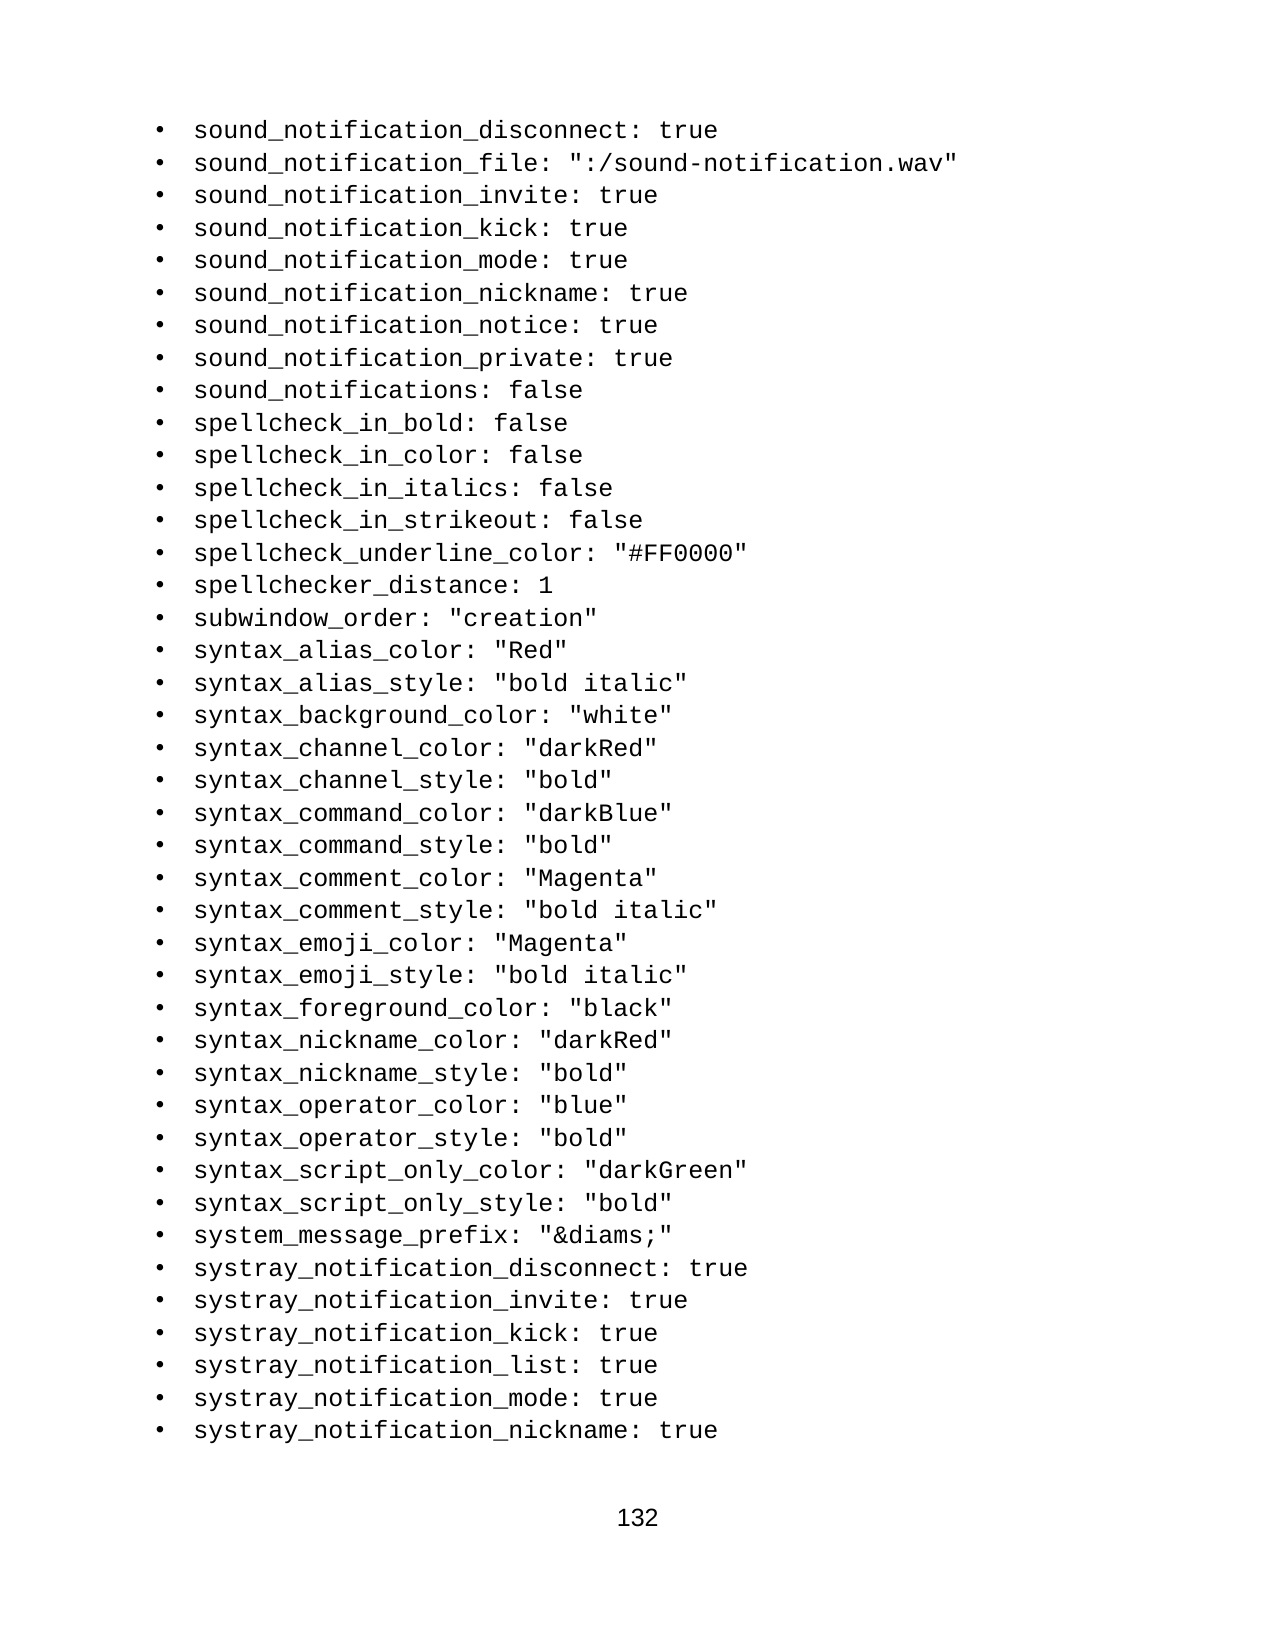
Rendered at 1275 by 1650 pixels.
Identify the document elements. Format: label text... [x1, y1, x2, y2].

list syntax_command_color: "darkBlue" [156, 801, 1157, 829]
list syntax_background_color: "white" [156, 703, 1157, 731]
list systray_notification_disconnect: true [156, 1256, 1157, 1284]
list sound_notification_disconnect: true [156, 118, 1157, 146]
list syntax_operator_color: "blue" [156, 1093, 1157, 1121]
list sound_notification_nickname: true [156, 281, 1157, 309]
list syntax_operator_style: "bold" [156, 1126, 1157, 1154]
list systray_notification_nickname: true [156, 1418, 1157, 1446]
list syntax_foreground_color: "black" [156, 996, 1157, 1024]
list sound_notification_file: ":/sound-notification.wav" [156, 151, 1157, 179]
list sound_notification_private: true [156, 346, 1157, 374]
list subwindow_order: "creation" [156, 606, 1157, 634]
list sound_notification_kick: true [156, 216, 1157, 244]
list sound_notifications: false [156, 378, 1157, 406]
list syntax_comment_style: "bold italic" [156, 898, 1157, 926]
list spellchecker_distance: 1 [156, 573, 1157, 601]
list systray_notification_invite: true [156, 1288, 1157, 1316]
list spellcheck_underline_color: "#FF0000" [156, 541, 1157, 569]
list syntax_nickname_style: "bold" [156, 1061, 1157, 1089]
list syntax_channel_style: "bold" [156, 768, 1157, 796]
list system_message_prefix: "&diams;" [156, 1223, 1157, 1251]
list spellcheck_in_bold: false [156, 411, 1157, 439]
list spellcheck_in_color: false [156, 443, 1157, 471]
list sound_notification_mode: true [156, 248, 1157, 276]
list systray_notification_mode: true [156, 1386, 1157, 1414]
list syntax_emoji_color: "Magenta" [156, 931, 1157, 959]
list syntax_script_only_color: "darkGreen" [156, 1158, 1157, 1186]
list spellcheck_in_italics: false [156, 476, 1157, 504]
list syntax_alias_style: "bold italic" [156, 671, 1157, 699]
list syntax_emoji_style: "bold italic" [156, 963, 1157, 991]
list syntax_channel_color: "darkRed" [156, 736, 1157, 764]
list spellcheck_in_strikeout: false [156, 508, 1157, 536]
list syntax_comment_color: "Magenta" [156, 866, 1157, 894]
list systray_notification_list: true [156, 1353, 1157, 1381]
list syntax_script_only_style: "bold" [156, 1191, 1157, 1219]
list syntax_alias_color: "Red" [156, 638, 1157, 666]
list syntax_nickname_color: "darkRed" [156, 1028, 1157, 1056]
list systray_notification_kick: true [156, 1321, 1157, 1349]
list syntax_command_style: "bold" [156, 833, 1157, 861]
list sound_notification_invite: true [156, 183, 1157, 211]
list sound_notification_notice: true [156, 313, 1157, 341]
